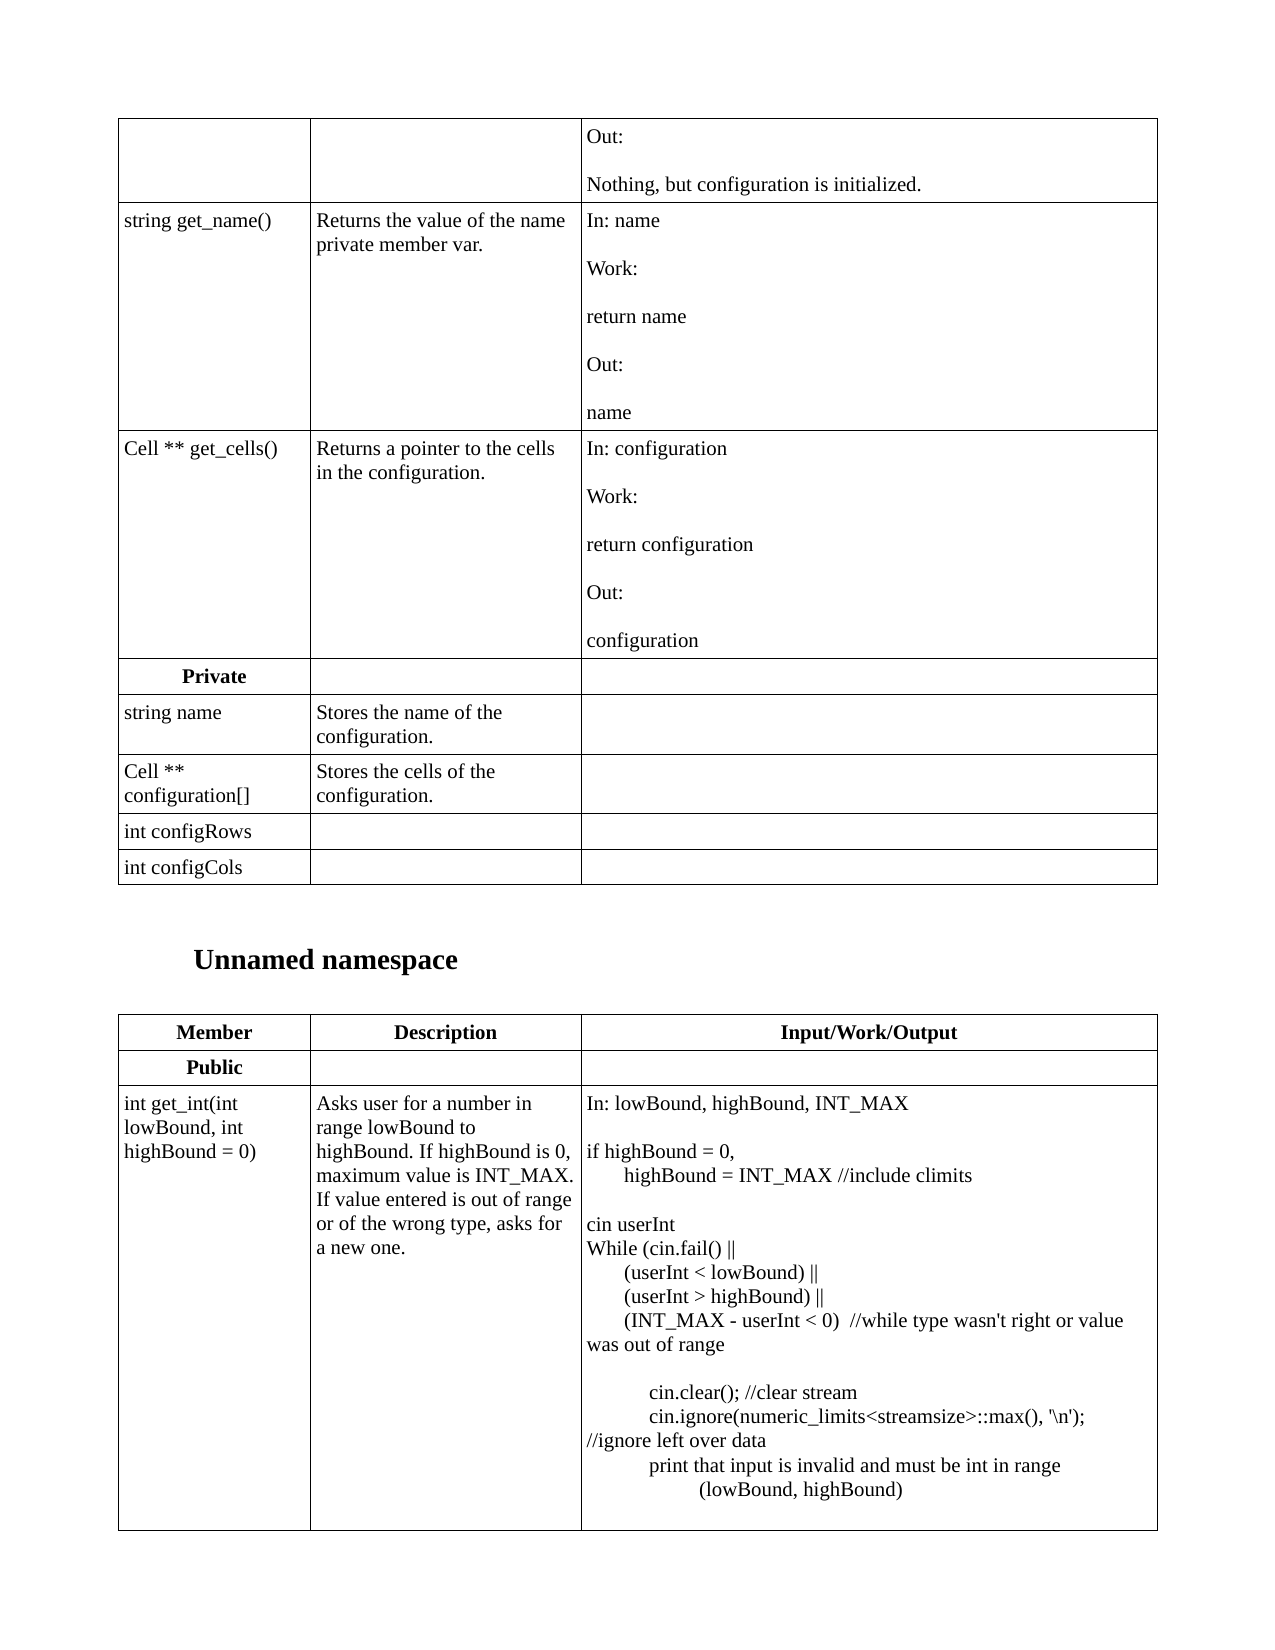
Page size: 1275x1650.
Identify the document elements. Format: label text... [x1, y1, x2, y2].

table_cell Stores the name of the configuration. [311, 695, 581, 753]
table_cell Public [119, 1051, 310, 1085]
table_header Member [119, 1015, 310, 1049]
table_cell Stores the cells of the configuration. [311, 755, 581, 813]
text Unnamed namespace [118, 942, 1157, 976]
table_cell [582, 659, 1157, 694]
table_cell string name [119, 695, 310, 753]
table_cell [311, 119, 581, 202]
table_cell int configCols [119, 850, 310, 884]
table_cell In: configuration Work: return configuration Out: configuration [582, 431, 1157, 658]
table_cell Cell ** get_cells() [119, 431, 310, 658]
table_cell Cell ** configuration[] [119, 755, 310, 813]
table_cell [582, 695, 1157, 753]
table_cell [311, 1051, 581, 1085]
table_header Description [311, 1015, 581, 1049]
table_cell Returns a pointer to the cells in the configuration. [311, 431, 581, 658]
table_cell [582, 755, 1157, 813]
table_cell [311, 659, 581, 694]
table_cell [582, 850, 1157, 884]
table_cell [582, 1051, 1157, 1085]
table_header Input/Work/Output [582, 1015, 1157, 1049]
table_cell [311, 814, 581, 849]
table_cell [582, 814, 1157, 849]
table_cell [311, 850, 581, 884]
table_cell int get_int(int lowBound, int highBound = 0) [119, 1086, 310, 1530]
table_cell In: name Work: return name Out: name [582, 203, 1157, 430]
table_cell string get_name() [119, 203, 310, 430]
table_cell [119, 119, 310, 202]
table_cell Asks user for a number in range lowBound to highBound. If highBound is 0, maximum value is INT_MAX. If value entered is out of range or of the wrong type, asks for a new one. [311, 1086, 581, 1530]
table_cell In: lowBound, highBound, INT_MAX if highBound = 0, highBound = INT_MAX //include climits cin userInt While (cin.fail() || (userInt < lowBound) || (userInt > highBound) || (INT_MAX - userInt < 0) //while type wasn't right or value was out of range cin.clear(); //clear stream cin.ignore(numeric_limits<streamsize>::max(), '\n'); //ignore left over data print that input is invalid and must be int in range (lowBound, highBound) [582, 1086, 1157, 1530]
table_cell Out: Nothing, but configuration is initialized. [582, 119, 1157, 202]
table_cell int configRows [119, 814, 310, 849]
table_cell Private [119, 659, 310, 694]
table_cell Returns the value of the name private member var. [311, 203, 581, 430]
